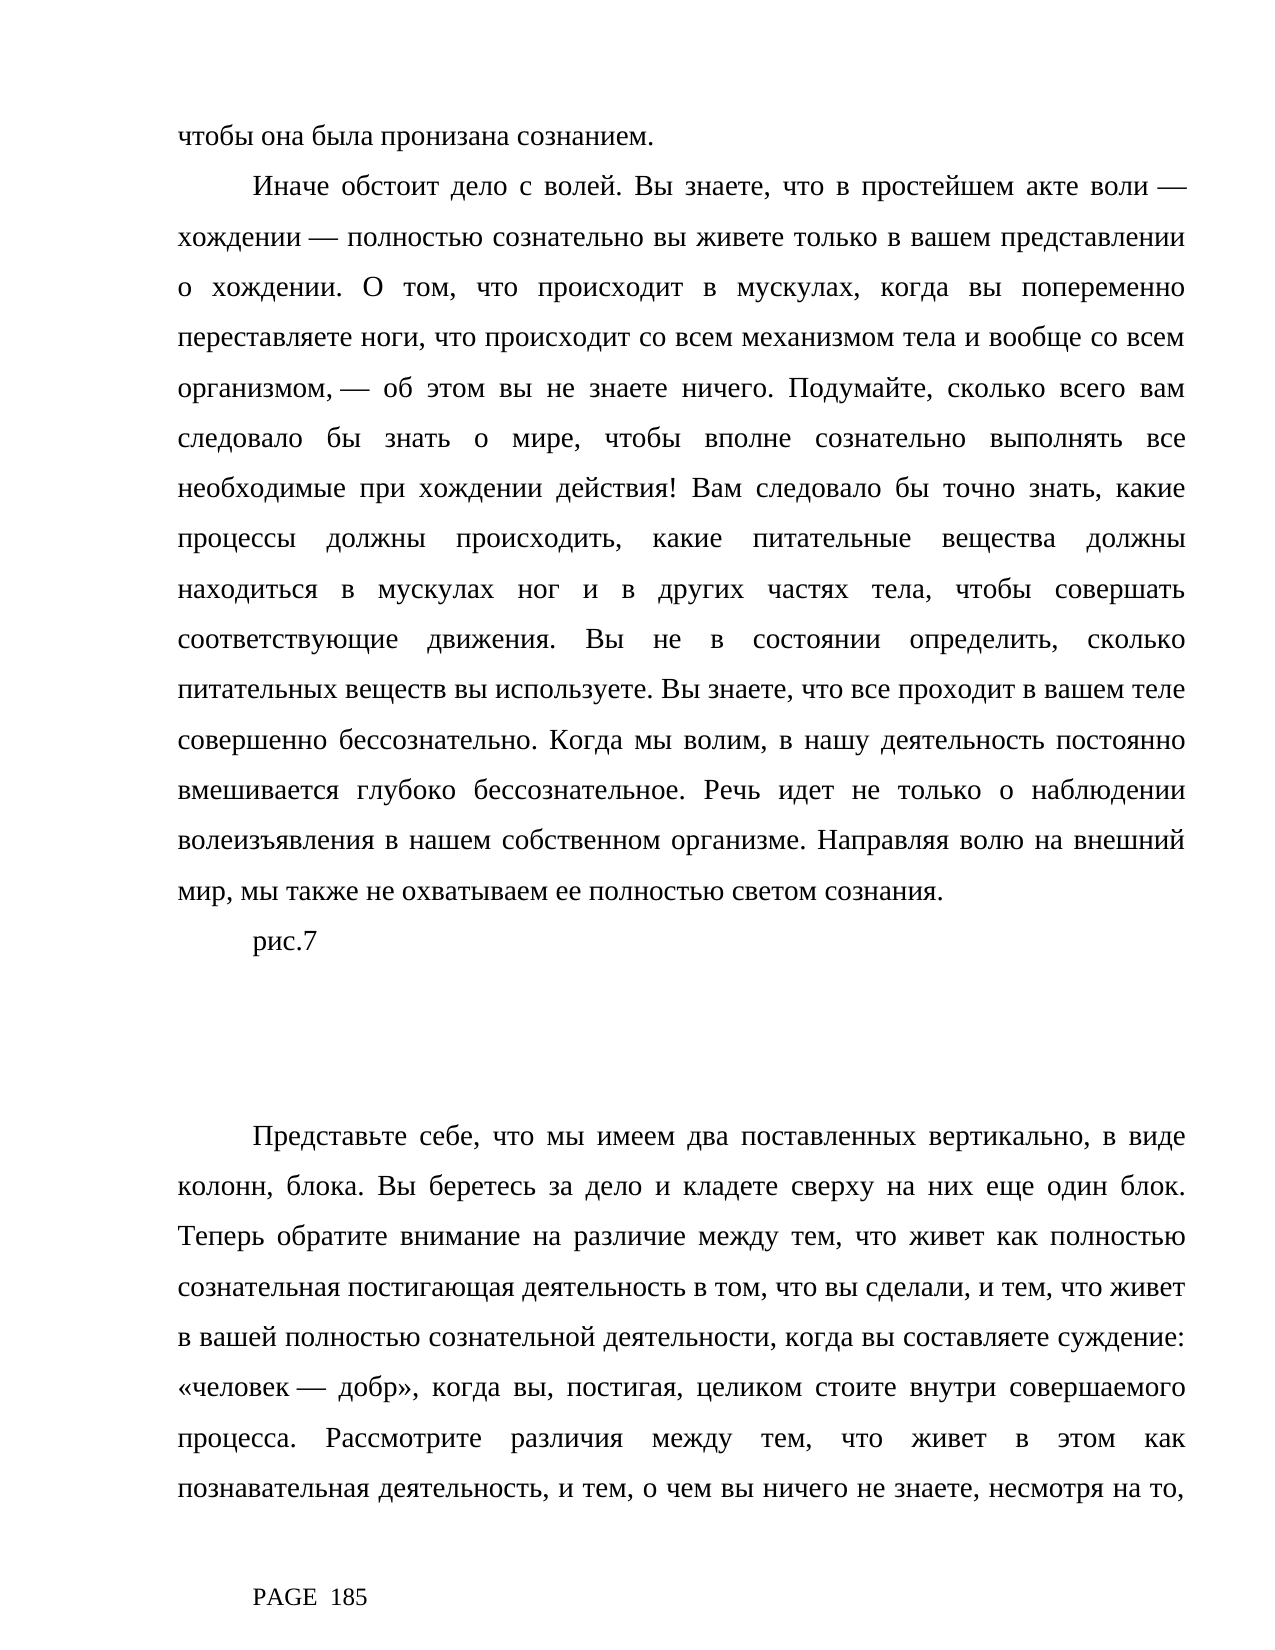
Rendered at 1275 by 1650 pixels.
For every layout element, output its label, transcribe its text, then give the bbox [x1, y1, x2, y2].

text чтобы она была пронизана сознанием. [177, 118, 1186, 152]
text Представьте себе, что мы имеем два поставленных вертикально, в виде колонн, блока. Вы беретесь за дело и кладете сверху на них еще один блок. Теперь обратите внимание на различие между тем, что живет как полностью сознательная постигающая деятельность в том, что вы сделали, и тем, что живет в вашей полностью сознательной деятельности, когда вы составляете суждение: «человек — добр», когда вы, постигая, целиком стоите внутри совершаемого процесса. Рассмотрите различия между тем, что живет в этом как познавательная деятельность, и тем, о чем вы ничего не знаете, несмотря на то, [177, 1118, 1186, 1503]
text Иначе обстоит дело с волей. Вы знаете, что в простейшем акте воли — хождении — полностью сознательно вы живете только в вашем представлении о хождении. О том, что происходит в мускулах, когда вы попеременно переставляете ноги, что происходит со всем механизмом тела и вообще со всем организмом, — об этом вы не знаете ничего. Подумайте, сколько всего вам следовало бы знать о мире, чтобы вполне сознательно выполнять все необходимые при хождении действия! Вам следовало бы точно знать, какие процессы должны происходить, какие питательные вещества должны находиться в мускулах ног и в других частях тела, чтобы совершать соответствующие движения. Вы не в состоянии определить, сколько питательных веществ вы используете. Вы знаете, что все проходит в вашем теле совершенно бессознательно. Когда мы волим, в нашу деятельность постоянно вмешивается глубоко бессознательное. Речь идет не только о наблюдении волеизъявления в нашем собственном организме. Направляя волю на внешний мир, мы также не охватываем ее полностью светом сознания. [177, 168, 1186, 906]
text рис.7 [177, 923, 1186, 957]
